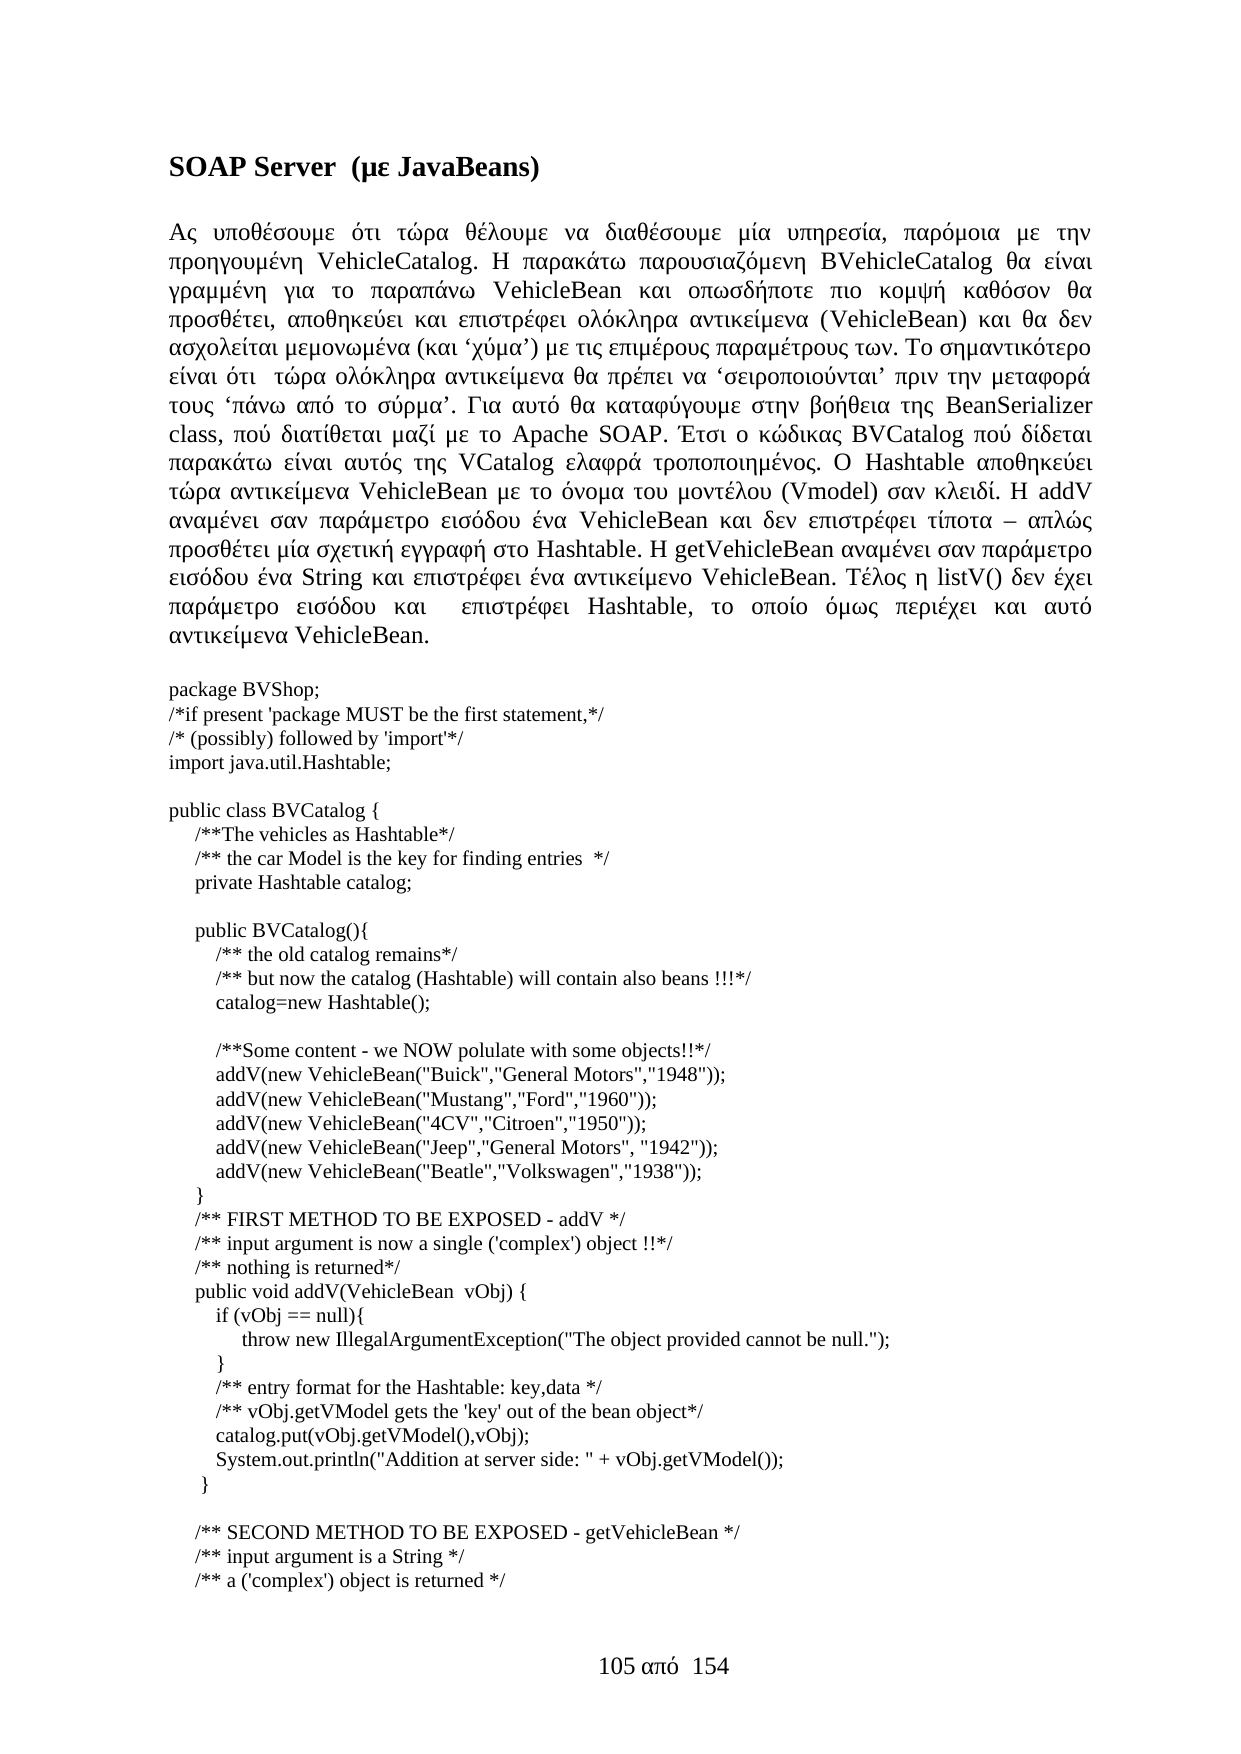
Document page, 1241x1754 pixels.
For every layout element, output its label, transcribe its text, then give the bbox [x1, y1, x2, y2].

text addV(new VehicleBean("Buick","General Motors","1948")); [169, 1062, 1092, 1086]
text /** but now the catalog (Hashtable) will contain also beans !!!*/ [169, 966, 1092, 990]
text /** the old catalog remains*/ [169, 942, 1092, 966]
text /** input argument is now a single ('complex') object !!*/ [169, 1231, 1092, 1255]
text System.out.println("Addition at server side: " + vObj.getVModel()); [169, 1447, 1092, 1471]
text addV(new VehicleBean("4CV","Citroen","1950")); [169, 1111, 1092, 1134]
text public void addV(VehicleBean vObj) { [169, 1279, 1092, 1303]
text /* (possibly) followed by 'import'*/ [169, 726, 1092, 749]
text /*if present 'package MUST be the first statement,*/ [169, 701, 1092, 726]
text catalog=new Hashtable(); [169, 990, 1092, 1014]
text /** input argument is a String */ [169, 1544, 1092, 1568]
text /**The vehicles as Hashtable*/ [169, 822, 1092, 846]
text /** SECOND METHOD TO BE EXPOSED - getVehicleBean */ [169, 1519, 1092, 1544]
text addV(new VehicleBean("Mustang","Ford","1960")); [169, 1086, 1092, 1111]
text } [169, 1471, 1092, 1496]
text /** FIRST METHOD TO BE EXPOSED - addV */ [169, 1207, 1092, 1231]
text public BVCatalog(){ [169, 918, 1092, 942]
text /**Some content - we NOW polulate with some objects!!*/ [169, 1038, 1092, 1062]
text public class BVCatalog { [169, 798, 1092, 822]
text /** nothing is returned*/ [169, 1255, 1092, 1279]
text import java.util.Hashtable; [169, 749, 1092, 774]
text package BVShop; [169, 677, 1092, 701]
text throw new IllegalArgumentException("The object provided cannot be null."); [169, 1327, 1092, 1351]
subtitle SOAP Server (με JavaBeans) [169, 149, 1092, 182]
text catalog.put(vObj.getVModel(),vObj); [169, 1423, 1092, 1447]
text /** entry format for the Hashtable: key,data */ [169, 1375, 1092, 1399]
text /** the car Model is the key for finding entries */ [169, 846, 1092, 870]
text } [169, 1351, 1092, 1375]
text } [169, 1183, 1092, 1207]
text /** vObj.getVModel gets the 'key' out of the bean object*/ [169, 1399, 1092, 1423]
text if (vObj == null){ [169, 1303, 1092, 1327]
text addV(new VehicleBean("Jeep","General Motors", "1942")); [169, 1134, 1092, 1159]
text private Hashtable catalog; [169, 870, 1092, 894]
text addV(new VehicleBean("Beatle","Volkswagen","1938")); [169, 1159, 1092, 1183]
text Ας υποθέσουμε ότι τώρα θέλουμε να διαθέσουμε μία υπηρεσία, παρόμοια με την προηγουμένη VehicleCatalog. Η παρακάτω παρουσιαζόμενη BVehicleCatalog θα είναι γραμμένη για το παραπάνω VehicleBean και οπωσδήποτε πιο κομψή καθόσον θα προσθέτει, αποθηκεύει και επιστρέφει ολόκληρα αντικείμενα (VehicleBean) και θα δεν ασχολείται μεμονωμένα (και ‘χύμα’) με τις επιμέρους παραμέτρους των. Το σημαντικότερο είναι ότι τώρα ολόκληρα αντικείμενα θα πρέπει να ‘σειροποιούνται’ πριν την μεταφορά τους ‘πάνω από το σύρμα’. Για αυτό θα καταφύγουμε στην βοήθεια της BeanSerializer class, πού διατίθεται μαζί με το Apache SOAP. Έτσι ο κώδικας BVCatalog πού δίδεται παρακάτω είναι αυτός της VCatalog ελαφρά τροποποιημένος. Ο Hashtable αποθηκεύει τώρα αντικείμενα VehicleBean με το όνομα του μοντέλου (Vmodel) σαν κλειδί. Η addV αναμένει σαν παράμετρο εισόδου ένα VehicleBean και δεν επιστρέφει τίποτα – απλώς προσθέτει μία σχετική εγγραφή στο Hashtable. Η getVehicleBean αναμένει σαν παράμετρο εισόδου ένα String και επιστρέφει ένα αντικείμενο VehicleBean. Τέλος η listV() δεν έχει παράμετρο εισόδου και επιστρέφει Hashtable, το οποίο όμως περιέχει και αυτό αντικείμενα VehicleBean. [169, 217, 1092, 649]
text /** a ('complex') object is returned */ [169, 1568, 1092, 1592]
